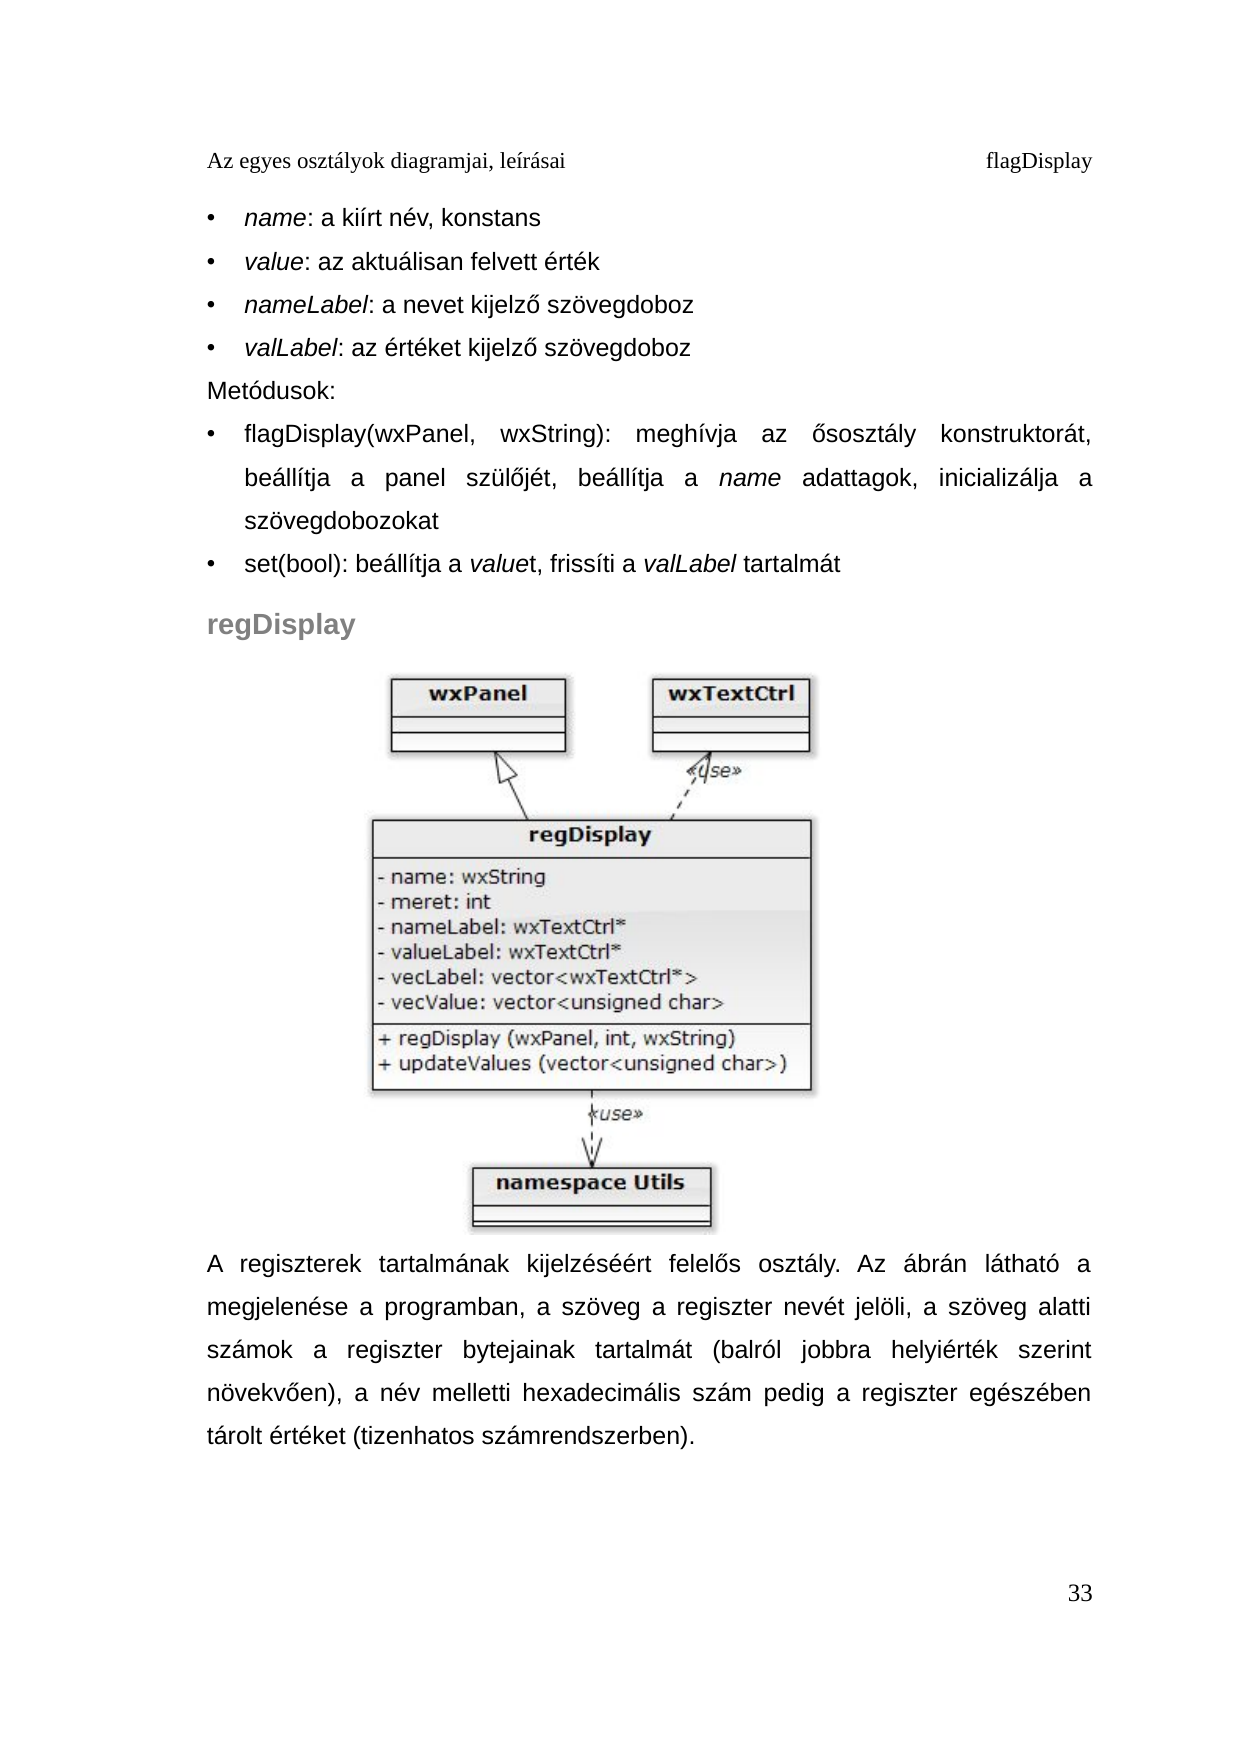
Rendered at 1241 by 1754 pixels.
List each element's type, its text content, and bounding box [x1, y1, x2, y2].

text A regiszterek tartalmának kijelzéséért felelős osztály. Az ábrán látható a megjelenése a programban, a szöveg a regiszter nevét jelöli, a szöveg alatti számok a regiszter bytejainak tartalmát (balról jobbra helyiérték szerint növekvően), a név melletti hexadecimális szám pedig a regiszter egészében tárolt értéket (tizenhatos számrendszerben). [207, 1235, 1093, 1450]
list flagDisplay(wxPanel, wxString): meghívja az ősosztály konstruktorát, beállítja a panel szülőjét, beállítja a name adattagok, inicializálja a szövegdobozokat [207, 419, 1093, 534]
text Metódusok: [207, 376, 1093, 405]
list set(bool): beállítja a valuet, frissíti a valLabel tartalmát [207, 549, 1093, 578]
subtitle regDisplay [207, 607, 1093, 640]
list name: a kiírt név, konstans [207, 203, 1093, 232]
list valLabel: az értéket kijelző szövegdoboz [207, 333, 1093, 362]
list value: az aktuálisan felvett érték [207, 247, 1093, 276]
picture [363, 660, 823, 1235]
list nameLabel: a nevet kijelző szövegdoboz [207, 290, 1093, 319]
